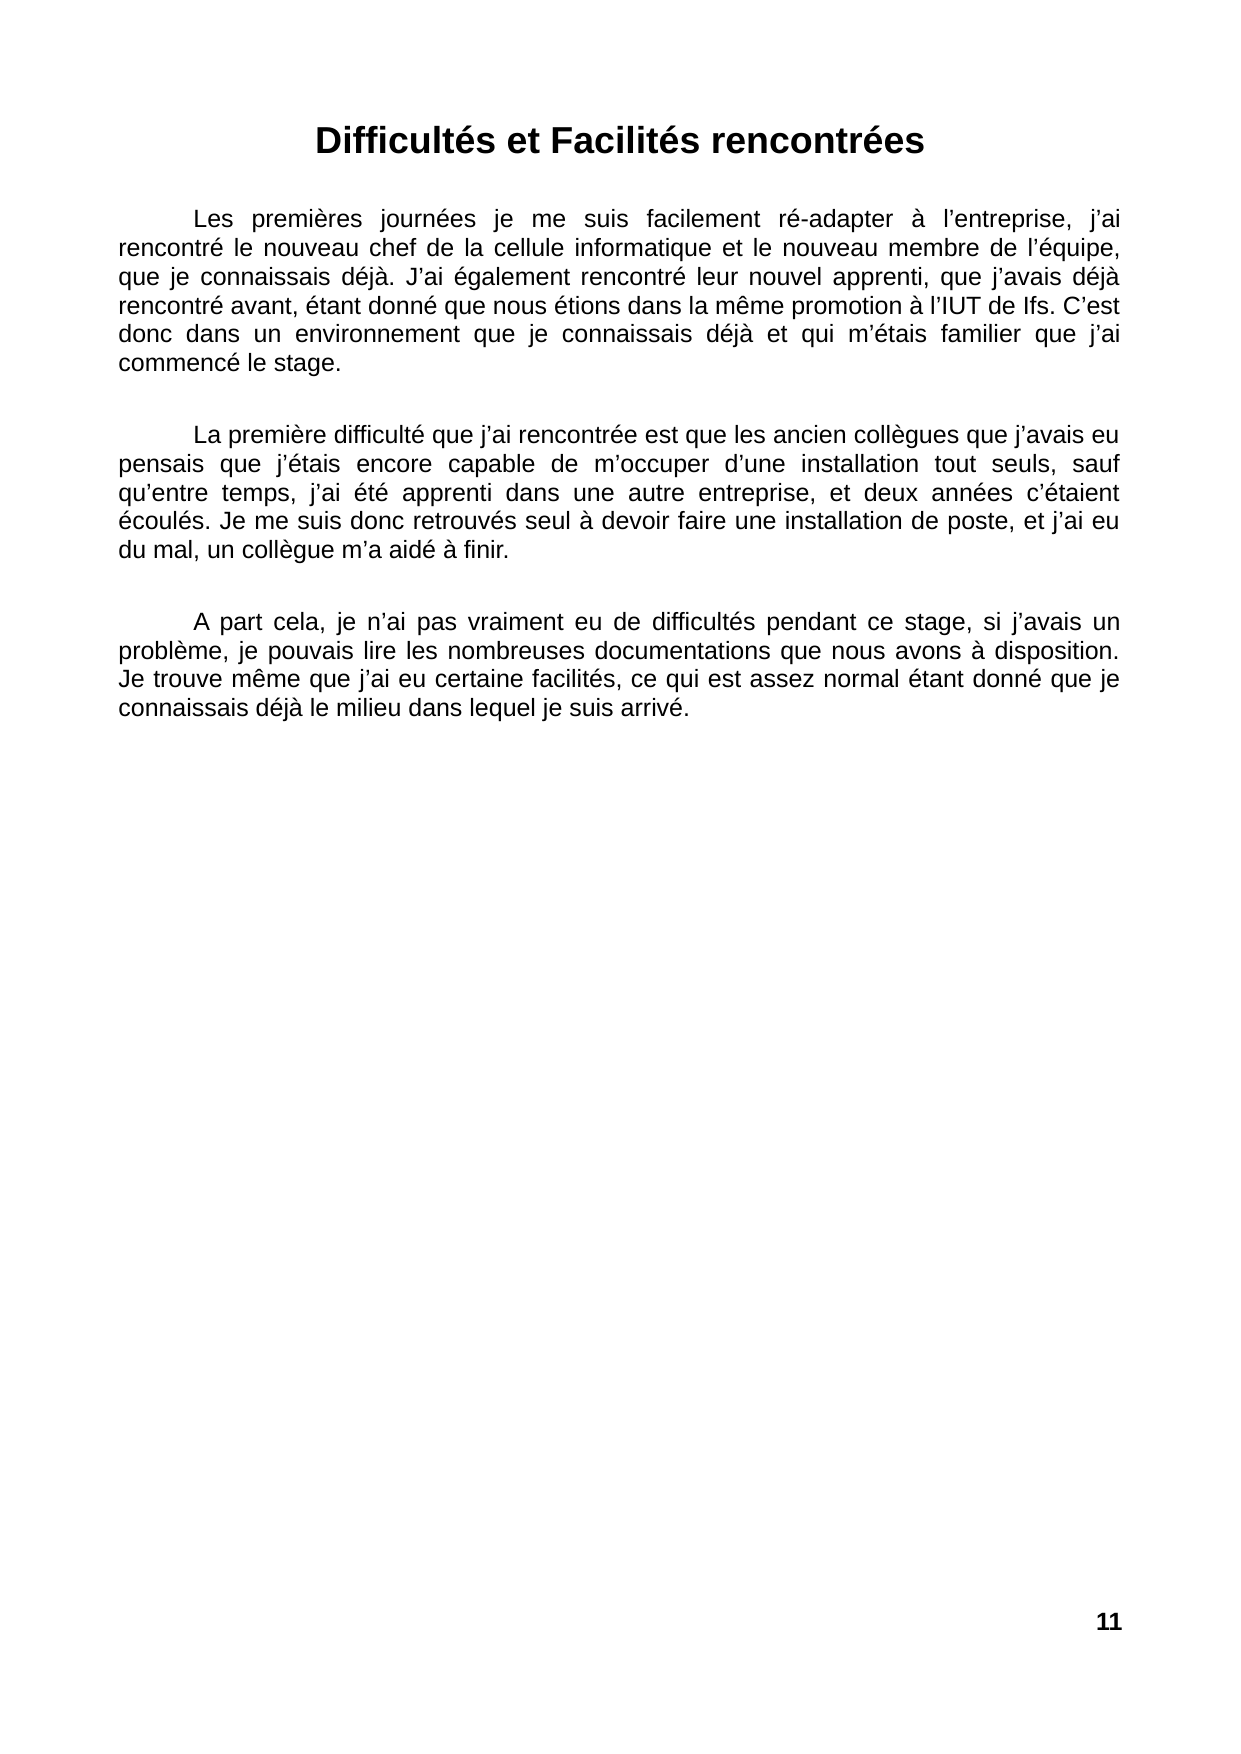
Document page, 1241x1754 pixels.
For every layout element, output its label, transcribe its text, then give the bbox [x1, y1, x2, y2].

text La première difficulté que j’ai rencontrée est que les ancien collègues que j’avais eu pensais que j’étais encore capable de m’occuper d’une installation tout seuls, sauf qu’entre temps, j’ai été apprenti dans une autre entreprise, et deux années c’étaient écoulés. Je me suis donc retrouvés seul à devoir faire une installation de poste, et j’ai eu du mal, un collègue m’a aidé à finir. [118, 420, 1122, 564]
text Difficultés et Facilités rencontrées [118, 118, 1122, 161]
text Les premières journées je me suis facilement ré-adapter à l’entreprise, j’ai rencontré le nouveau chef de la cellule informatique et le nouveau membre de l’équipe, que je connaissais déjà. J’ai également rencontré leur nouvel apprenti, que j’avais déjà rencontré avant, étant donné que nous étions dans la même promotion à l’IUT de Ifs. C’est donc dans un environnement que je connaissais déjà et qui m’étais familier que j’ai commencé le stage. [118, 204, 1122, 377]
text A part cela, je n’ai pas vraiment eu de difficultés pendant ce stage, si j’avais un problème, je pouvais lire les nombreuses documentations que nous avons à disposition. Je trouve même que j’ai eu certaine facilités, ce qui est assez normal étant donné que je connaissais déjà le milieu dans lequel je suis arrivé. [118, 607, 1122, 722]
